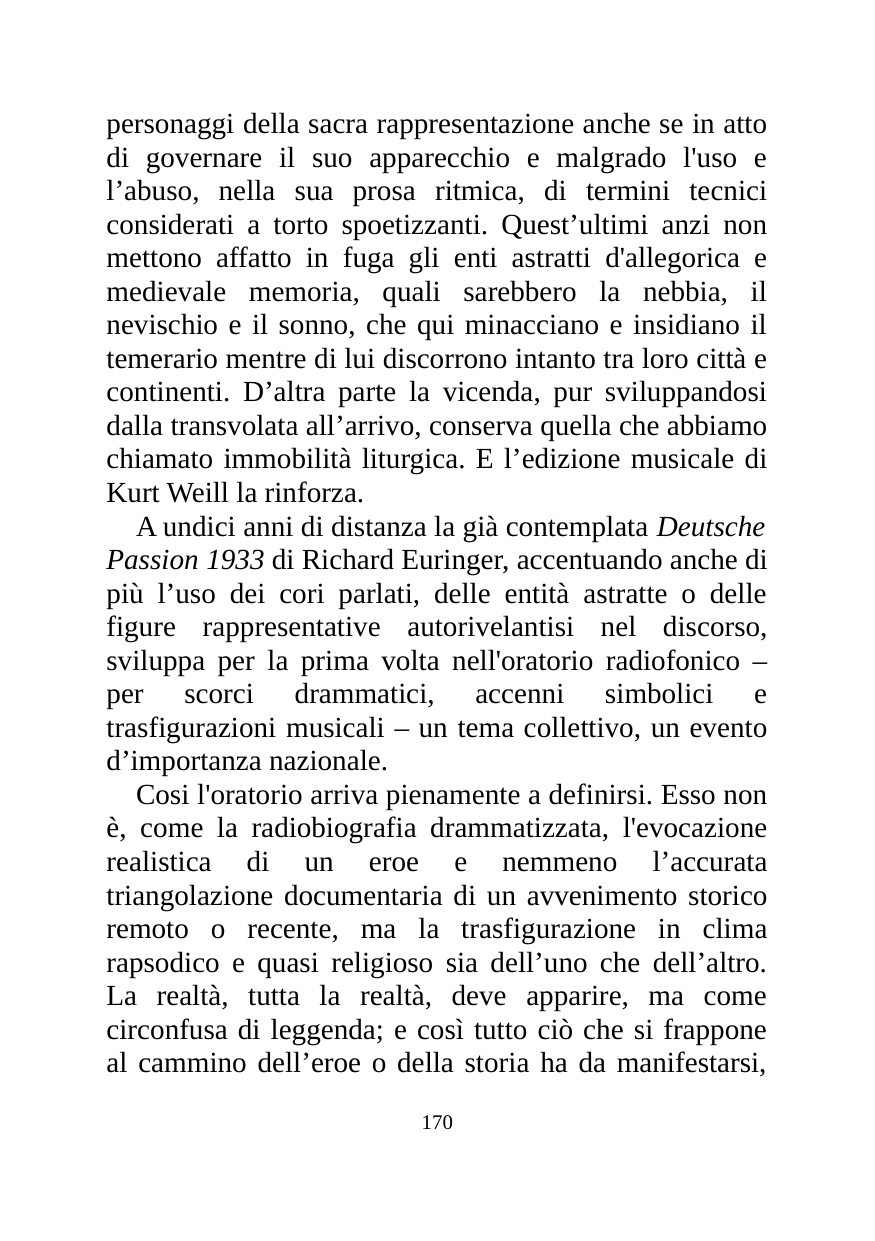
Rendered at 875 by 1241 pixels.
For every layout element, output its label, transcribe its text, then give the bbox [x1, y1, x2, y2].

text Cosi l'oratorio arriva pienamente a definirsi. Esso non è, come la radiobiografia drammatizzata, l'evocazione realistica di un eroe e nemmeno l’accurata triangolazione documentaria di un avvenimento storico remoto o recente, ma la trasfigurazione in clima rapsodico e quasi religioso sia dell’uno che dell’altro. La realtà, tutta la realtà, deve apparire, ma come circonfusa di leggenda; e così tutto ciò che si frappone al cammino dell’eroe o della storia ha da manifestarsi, [106, 777, 768, 1079]
text A undici anni di distanza la già contemplata Deutsche Passion 1933 di Richard Euringer, accentuando anche di più l’uso dei cori parlati, delle entità astratte o delle figure rappresentative autorivelantisi nel discorso, sviluppa per la prima volta nell'oratorio radiofonico – per scorci drammatici, accenni simbolici e trasfigurazioni musicali – un tema collettivo, un evento d’importanza nazionale. [106, 509, 768, 777]
text personaggi della sacra rappresentazione anche se in atto di governare il suo apparecchio e malgrado l'uso e l’abuso, nella sua prosa ritmica, di termini tecnici considerati a torto spoetizzanti. Quest’ultimi anzi non mettono affatto in fuga gli enti astratti d'allegorica e medievale memoria, quali sarebbero la nebbia, il nevischio e il sonno, che qui minacciano e insidiano il temerario mentre di lui discorrono intanto tra loro città e continenti. D’altra parte la vicenda, pur sviluppandosi dalla transvolata all’arrivo, conserva quella che abbiamo chiamato immobilità liturgica. E l’edizione musicale di Kurt Weill la rinforza. [106, 106, 768, 509]
